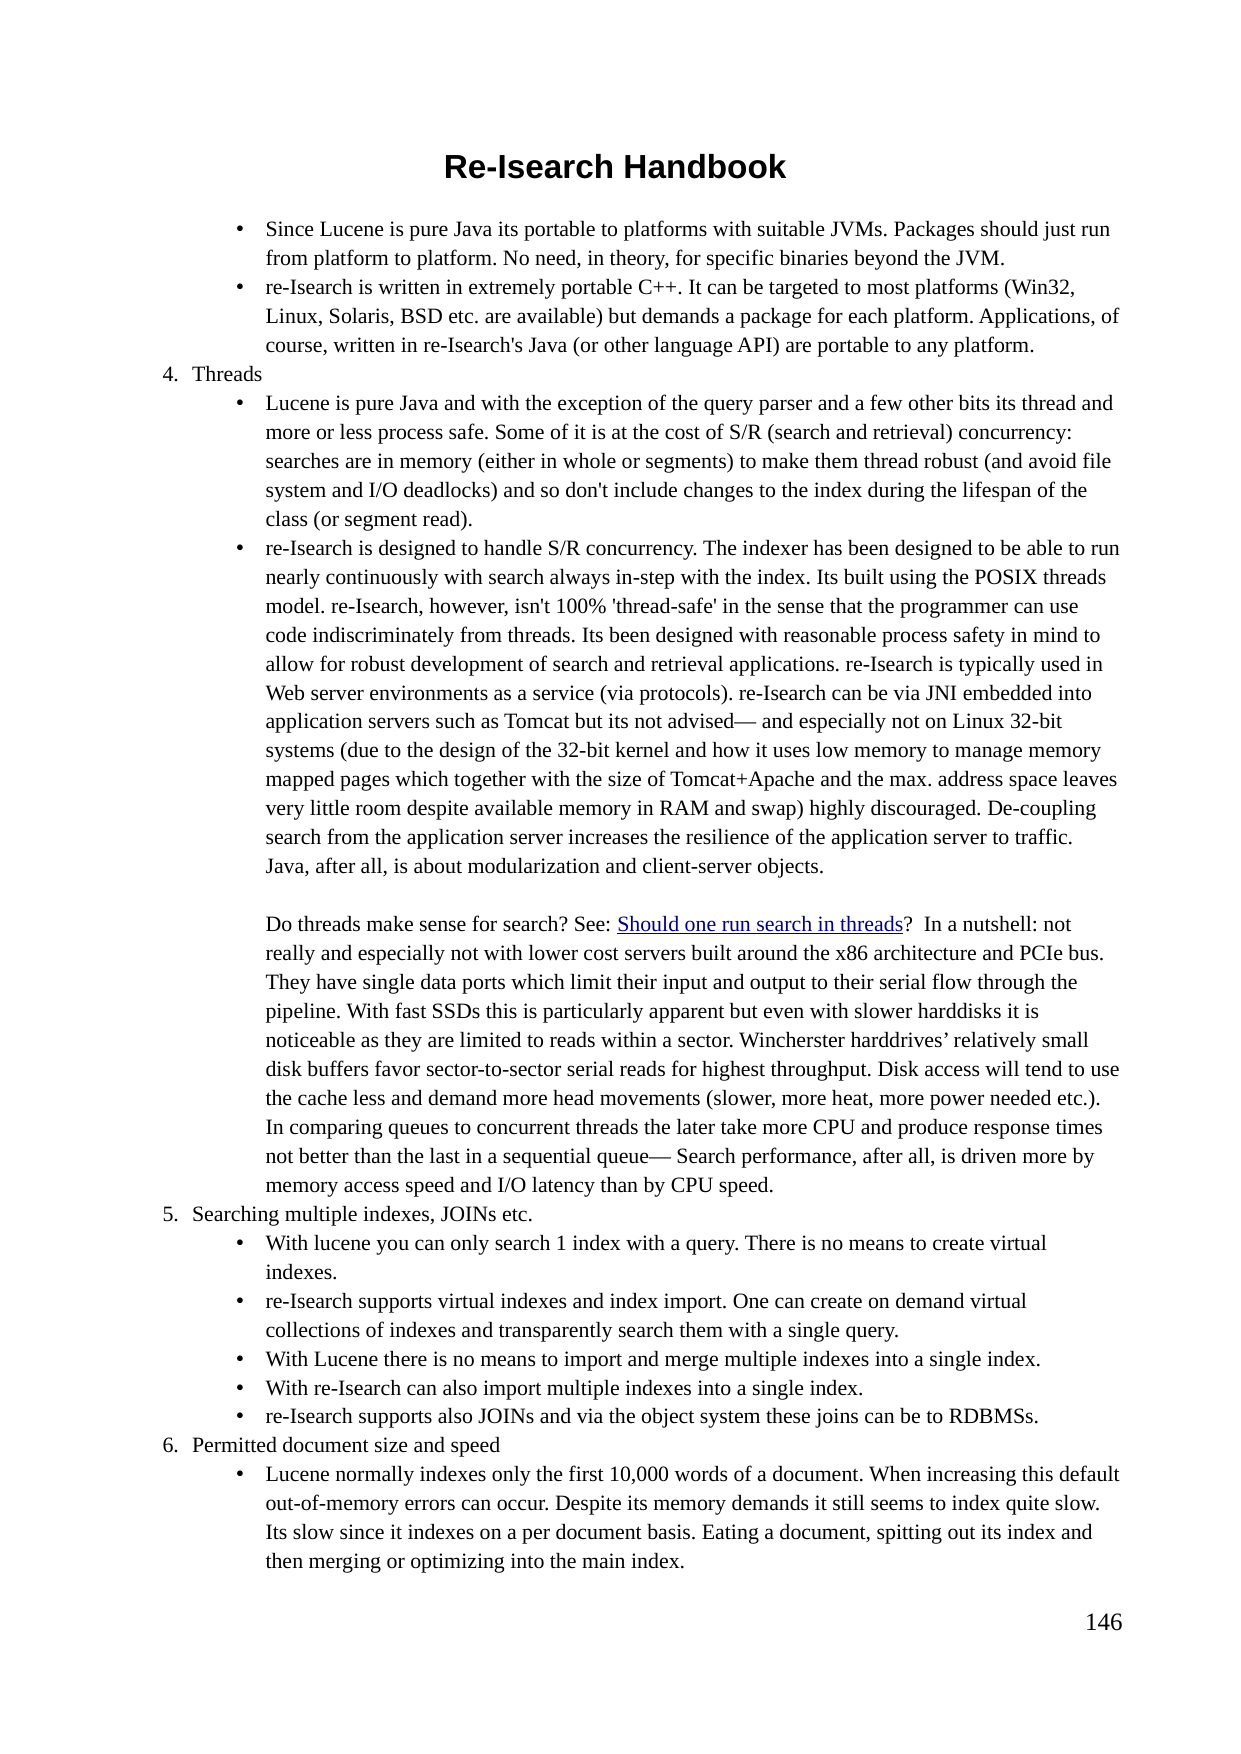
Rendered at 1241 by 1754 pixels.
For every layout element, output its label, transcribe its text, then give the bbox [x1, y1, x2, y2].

list Lucene normally indexes only the first 10,000 words of a document. When increasing this default out-of-memory errors can occur. Despite its memory demands it still seems to index quite slow. Its slow since it indexes on a per document basis. Eating a document, spitting out its index and then merging or optimizing into the main index. [236, 1461, 1122, 1573]
list re-Isearch is designed to handle S/R concurrency. The indexer has been designed to be able to run nearly continuously with search always in-step with the index. Its built using the POSIX threads model. re-Isearch, however, isn't 100% 'thread-safe' in the sense that the programmer can use code indiscriminately from threads. Its been designed with reasonable process safety in mind to allow for robust development of search and retrieval applications. re-Isearch is typically used in Web server environments as a service (via protocols). re-Isearch can be via JNI embedded into application servers such as Tomcat but its not advised— and especially not on Linux 32-bit systems (due to the design of the 32-bit kernel and how it uses low memory to manage memory mapped pages which together with the size of Tomcat+Apache and the max. address space leaves very little room despite available memory in RAM and swap) highly discouraged. De-coupling search from the application server increases the resilience of the application server to traffic. Java, after all, is about modularization and client-server objects. [236, 535, 1122, 878]
list re-Isearch is written in extremely portable C++. It can be targeted to most platforms (Win32, Linux, Solaris, BSD etc. are available) but demands a package for each platform. Applications, of course, written in re-Isearch's Java (or other language API) are portable to any platform. [236, 274, 1122, 357]
list Permitted document size and speed [162, 1432, 1122, 1458]
list re-Isearch supports also JOINs and via the object system these joins can be to RDBMSs. [236, 1403, 1122, 1429]
list With Lucene there is no means to import and merge multiple indexes into a single index. [236, 1346, 1122, 1371]
list Lucene is pure Java and with the exception of the query parser and a few other bits its thread and more or less process safe. Some of it is at the cost of S/R (search and retrieval) concurrency: searches are in memory (either in whole or segments) to make them thread robust (and avoid file system and I/O deadlocks) and so don't include changes to the index during the lifespan of the class (or segment read). [236, 390, 1122, 531]
list With lucene you can only search 1 index with a query. There is no means to create virtual indexes. [236, 1230, 1122, 1284]
list Do threads make sense for search? See: Should one run search in threads? In a nutshell: not really and especially not with lower cost servers built around the x86 architecture and PCIe bus. They have single data ports which limit their input and output to their serial flow through the pipeline. With fast SSDs this is particularly apparent but even with slower harddisks it is noticeable as they are limited to reads within a sector. Wincherster harddrives’ relatively small disk buffers favor sector-to-sector serial reads for highest throughput. Disk access will tend to use the cache less and demand more head movements (slower, more heat, more power needed etc.). In comparing queues to concurrent threads the later take more CPU and produce response times not better than the last in a sequential queue— Search performance, after all, is driven more by memory access speed and I/O latency than by CPU speed. [236, 882, 1122, 1197]
list With re-Isearch can also import multiple indexes into a single index. [236, 1374, 1122, 1400]
list re-Isearch supports virtual indexes and index import. One can create on demand virtual collections of indexes and transparently search them with a single query. [236, 1288, 1122, 1342]
list Threads [162, 361, 1122, 386]
list Searching multiple indexes, JOINs etc. [162, 1201, 1122, 1226]
list Since Lucene is pure Java its portable to platforms with suitable JVMs. Packages should just run from platform to platform. No need, in theory, for specific binaries beyond the JVM. [236, 216, 1122, 270]
